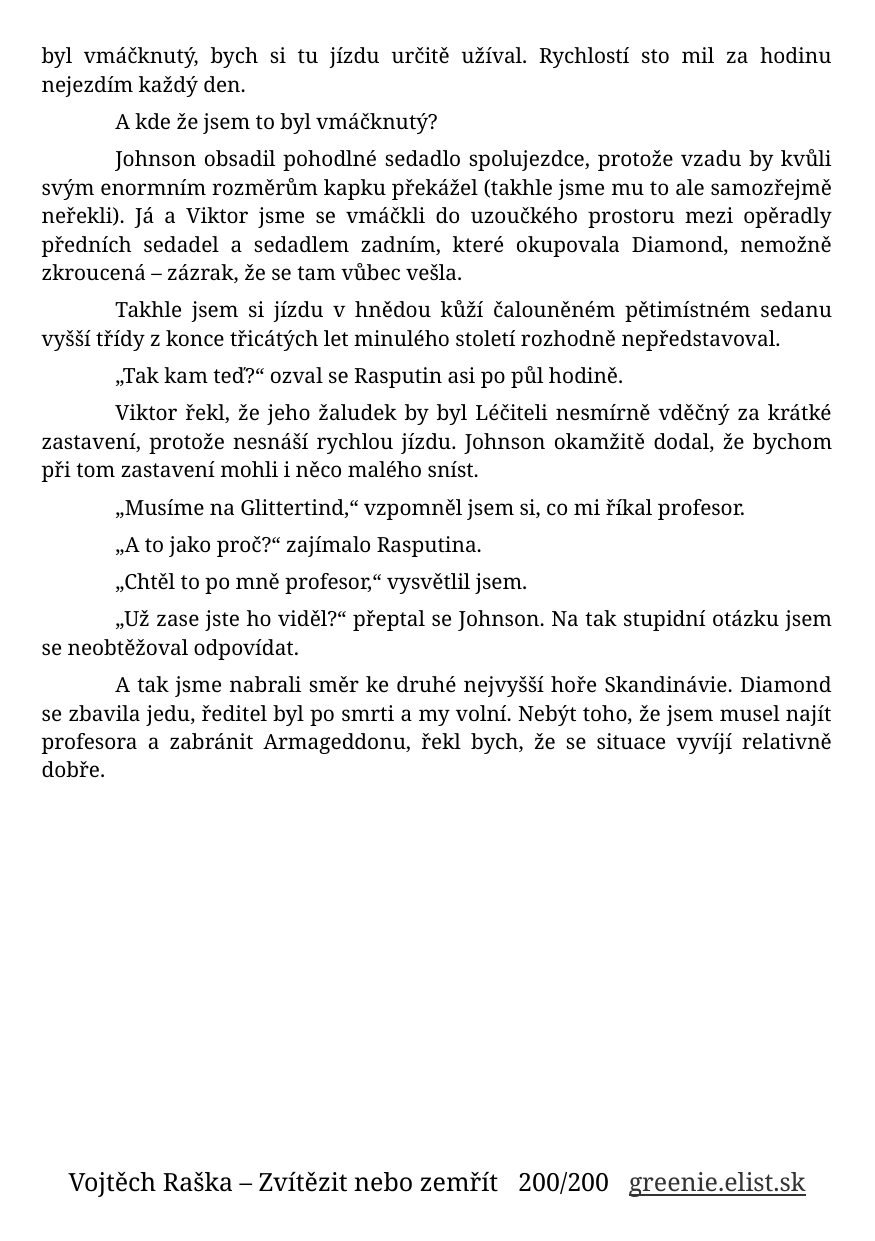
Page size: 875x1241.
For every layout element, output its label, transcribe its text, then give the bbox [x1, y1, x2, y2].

text „Tak kam teď?“ ozval se Rasputin asi po půl hodině. [41, 361, 833, 389]
text Viktor řekl, že jeho žaludek by byl Léčiteli nesmírně vděčný za krátké zastavení, protože nesnáší rychlou jízdu. Johnson okamžitě dodal, že bychom při tom zastavení mohli i něco malého sníst. [41, 398, 833, 484]
text byl vmáčknutý, bych si tu jízdu určitě užíval. Rychlostí sto mil za hodinu nejezdím každý den. [41, 41, 833, 98]
text „Musíme na Glittertind,“ vzpomněl jsem si, co mi říkal profesor. [41, 493, 833, 521]
text Takhle jsem si jízdu v hnědou kůží čalouněném pětimístném sedanu vyšší třídy z konce třicátých let minulého století rozhodně nepředstavoval. [41, 295, 833, 352]
text „Už zase jste ho viděl?“ přeptal se Johnson. Na tak stupidní otázku jsem se neobtěžoval odpovídat. [41, 604, 833, 661]
text A tak jsme nabrali směr ke druhé nejvyšší hoře Skandinávie. Diamond se zbavila jedu, ředitel byl po smrti a my volní. Nebýt toho, že jsem musel najít profesora a zabránit Armageddonu, řekl bych, že se situace vyvíjí relativně dobře. [41, 670, 833, 784]
text Johnson obsadil pohodlné sedadlo spolujezdce, protože vzadu by kvůli svým enormním rozměrům kapku překážel (takhle jsme mu to ale samozřejmě neřekli). Já a Viktor jsme se vmáčkli do uzoučkého prostoru mezi opěradly předních sedadel a sedadlem zadním, které okupovala Diamond, nemožně zkroucená – zázrak, že se tam vůbec vešla. [41, 144, 833, 287]
text A kde že jsem to byl vmáčknutý? [41, 107, 833, 136]
text „Chtěl to po mně profesor,“ vysvětlil jsem. [41, 567, 833, 596]
text „A to jako proč?“ zajímalo Rasputina. [41, 530, 833, 558]
